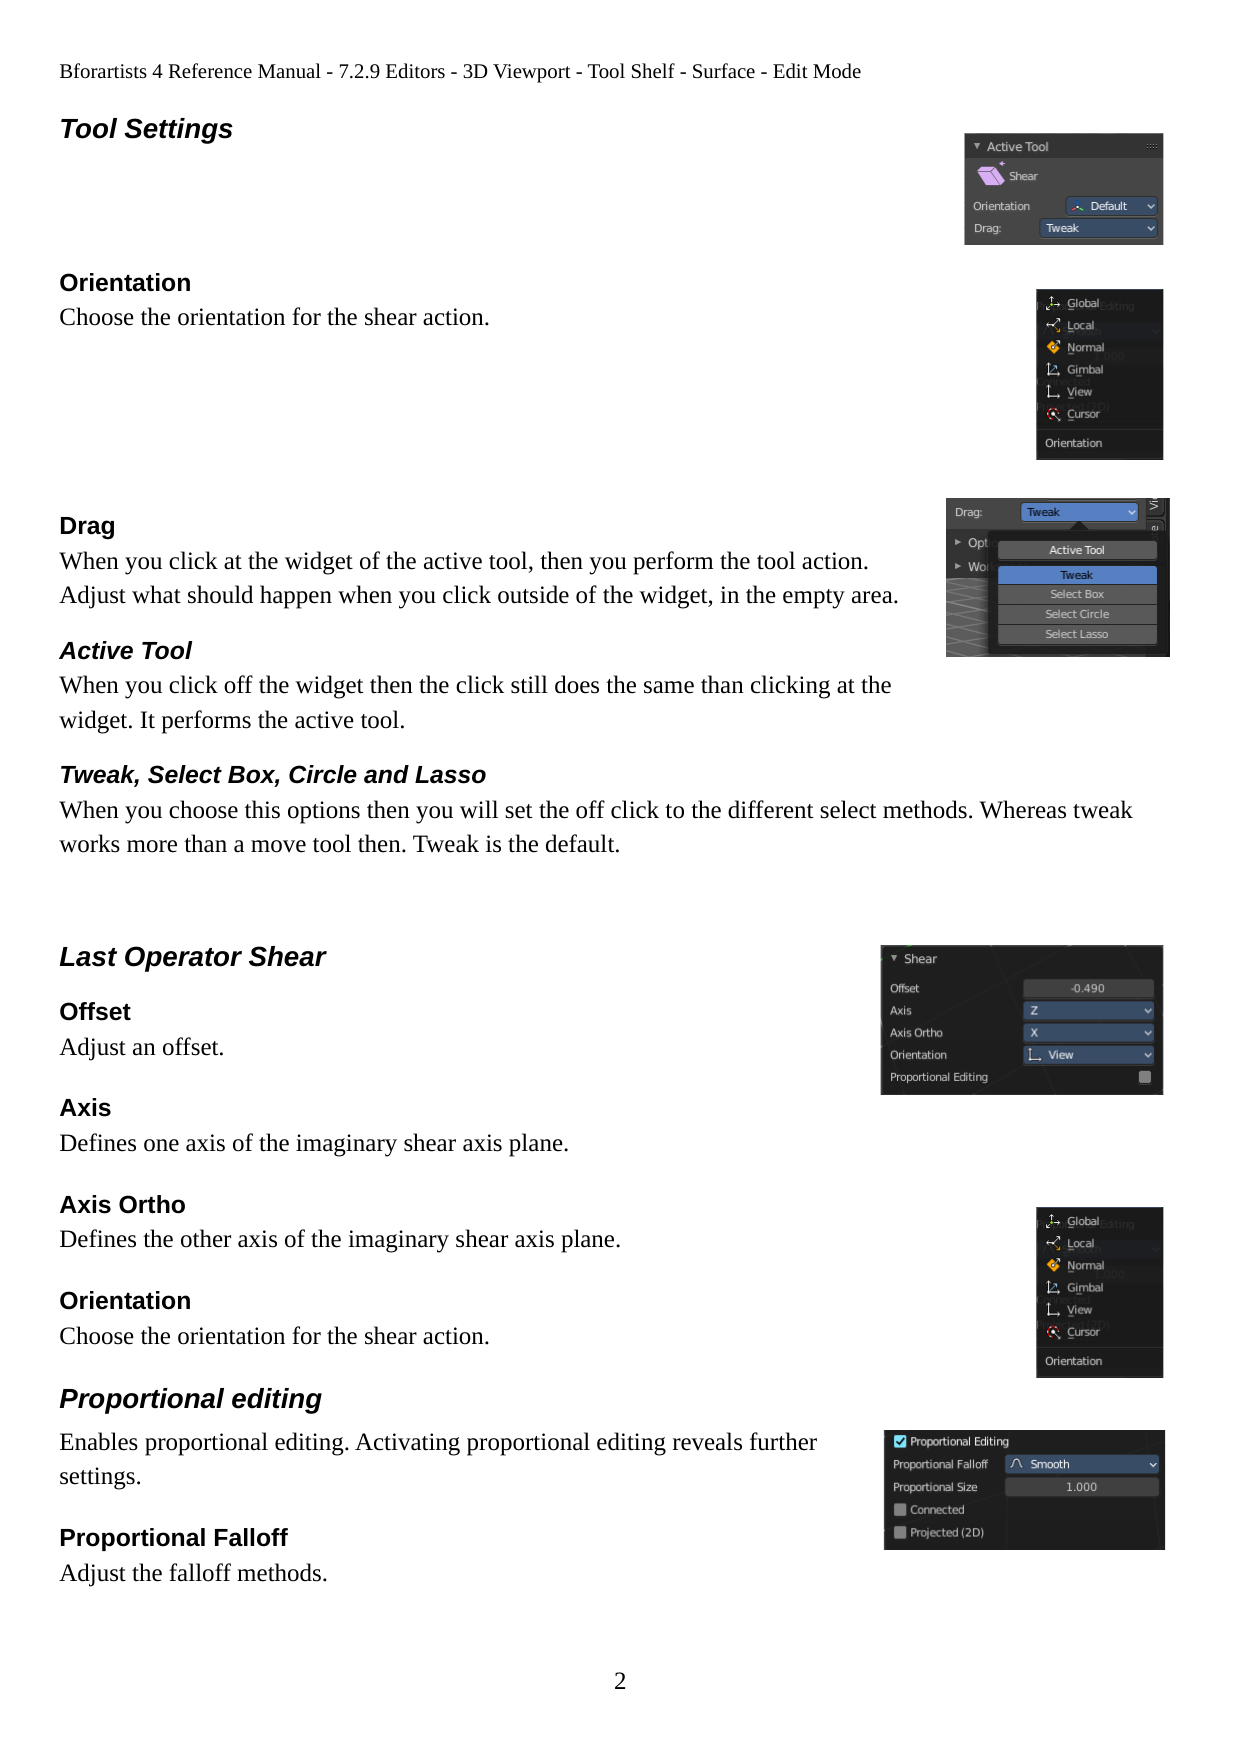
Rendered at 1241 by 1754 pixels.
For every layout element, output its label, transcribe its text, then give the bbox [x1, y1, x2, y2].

subtitle Proportional Falloff [59, 1523, 1181, 1551]
subtitle Axis Ortho [59, 1190, 1181, 1218]
picture [1036, 289, 1164, 460]
text [1164, 1032, 1181, 1061]
subtitle Active Tool [59, 636, 1181, 664]
subtitle Tweak, Select Box, Circle and Lasso [59, 760, 1181, 789]
text When you choose this options then you will set the off click to the different select methods. Whereas tweak works more than a move tool then. Tweak is the default. [59, 795, 1181, 858]
text When you click off the widget then the click still does the same than clicking at the widget. It performs the active tool. [59, 671, 1181, 734]
subtitle [1170, 511, 1181, 540]
text Choose the orientation for the shear action. [59, 302, 1036, 331]
subtitle Proportional editing [59, 1382, 1181, 1414]
picture [1036, 1207, 1164, 1378]
subtitle [1164, 997, 1181, 1026]
text Adjust the falloff methods. [59, 1558, 1181, 1586]
subtitle Offset [59, 997, 880, 1026]
subtitle Tool Settings [59, 113, 1181, 144]
picture [946, 498, 1170, 657]
subtitle [1164, 1286, 1181, 1315]
subtitle Drag [59, 511, 946, 540]
picture [964, 133, 1164, 245]
subtitle Last Operator Shear [59, 940, 1181, 972]
subtitle Axis [59, 1093, 1181, 1122]
text Adjust an offset. [59, 1032, 880, 1061]
picture [883, 1430, 1166, 1550]
text Enables proportional editing. Activating proportional editing reveals further settings. [59, 1427, 1181, 1490]
text Choose the orientation for the shear action. [59, 1321, 1036, 1350]
picture [880, 945, 1164, 1095]
text Defines the other axis of the imaginary shear axis plane. [59, 1224, 1036, 1253]
text When you click at the widget of the active tool, then you perform the tool action. Adjust what should happen when you click outside of the widget, in the empty area. [59, 546, 946, 609]
subtitle Orientation [59, 268, 1181, 296]
text Defines one axis of the imaginary shear axis plane. [59, 1128, 1181, 1157]
subtitle Orientation [59, 1286, 1036, 1315]
